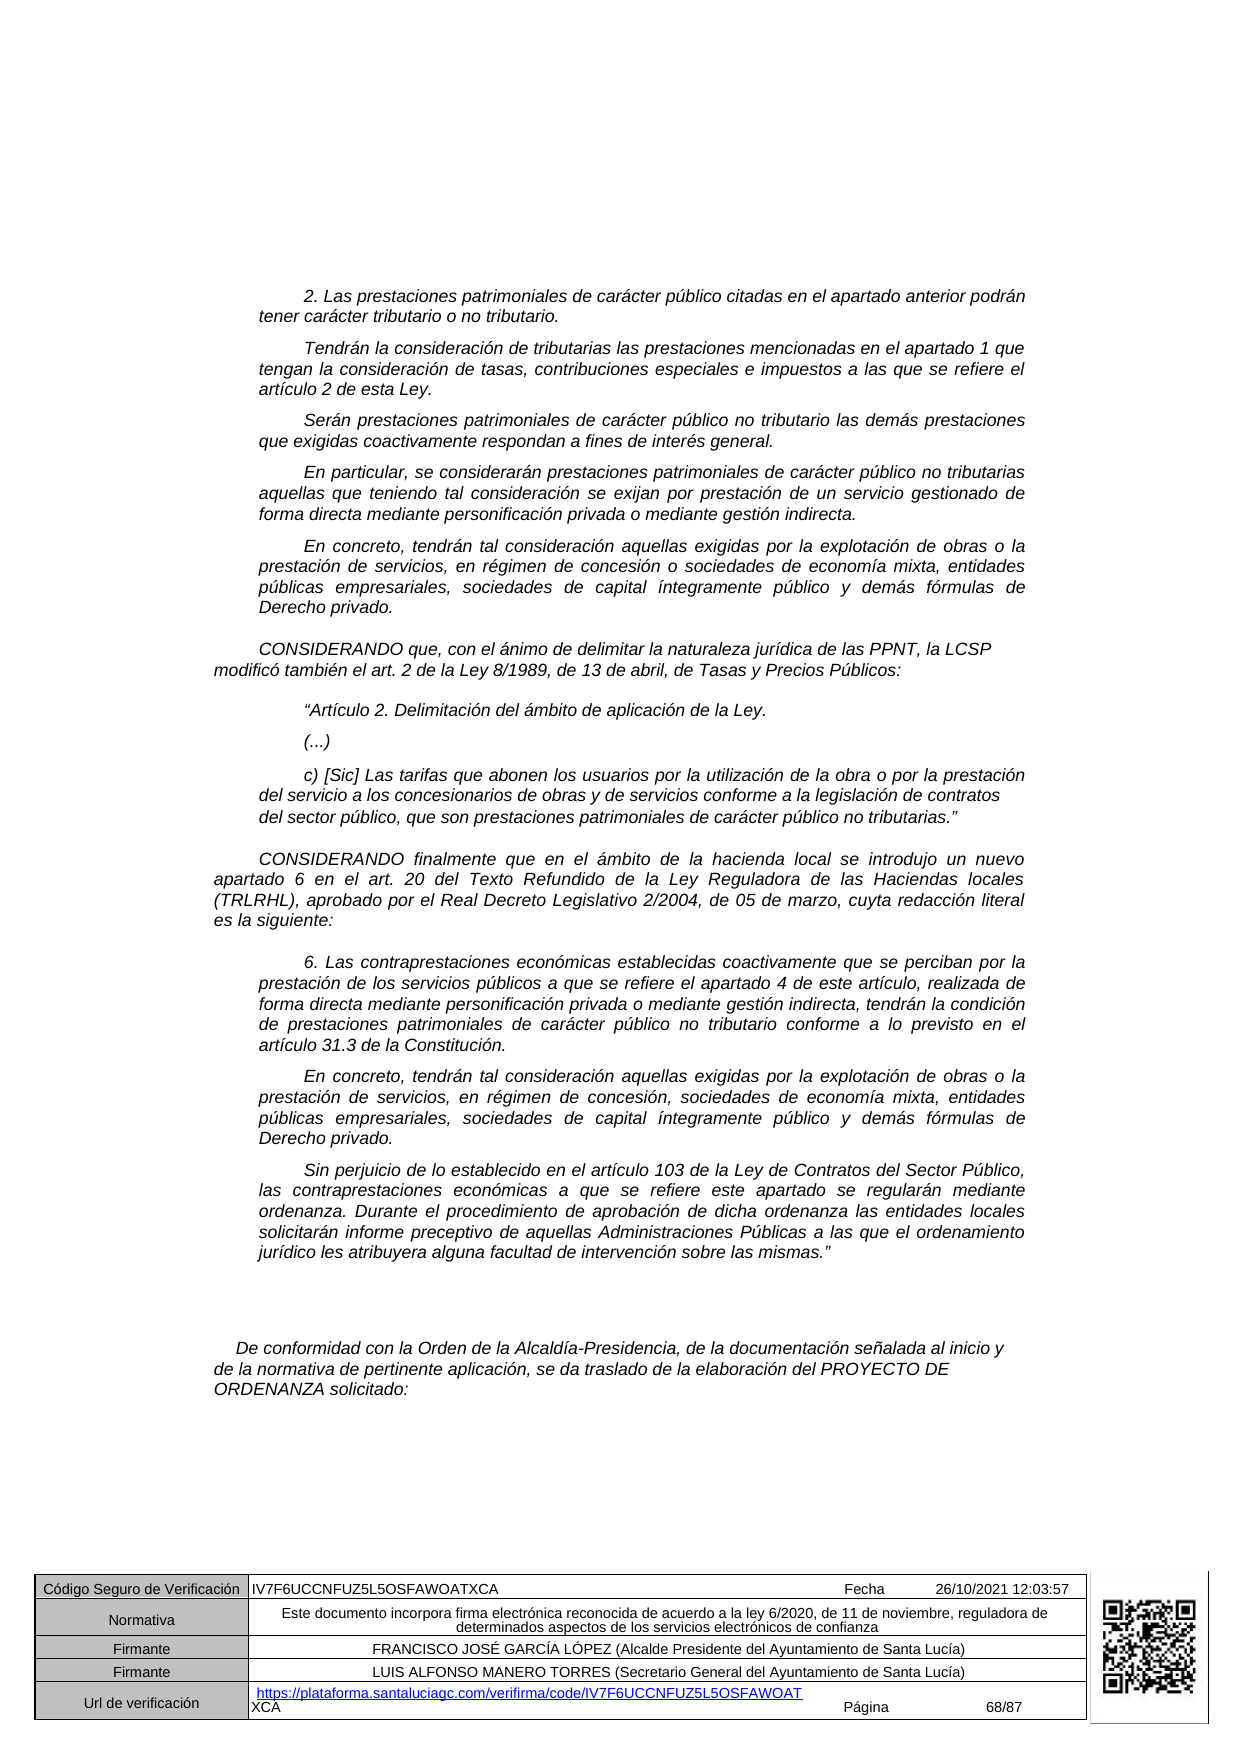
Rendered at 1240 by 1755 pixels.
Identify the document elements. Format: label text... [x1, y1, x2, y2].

text En concreto, tendrán tal consideración aquellas exigidas por la explotación de obras o la prestación de servicios, en régimen de concesión o sociedades de economía mixta, entidades públicas empresariales, sociedades de capital íntegramente público y demás fórmulas de Derecho privado. [259, 536, 1028, 618]
table_cell Url de verificación [36, 1682, 248, 1719]
table_header Código Seguro de Verificación [36, 1575, 248, 1597]
table_cell LUIS ALFONSO MANERO TORRES (Secretario General del Ayuntamiento de Santa Lucía) [249, 1659, 1086, 1681]
table_cell Normativa [36, 1599, 248, 1635]
text CONSIDERANDO que, con el ánimo de delimitar la naturaleza jurídica de las PPNT, la LCSP modificó también el art. 2 de la Ley 8/1989, de 13 de abril, de Tasas y Precios Públicos: [214, 639, 1028, 681]
text de la normativa de pertinente aplicación, se da traslado de la elaboración del PROYECTO DE ORDENANZA solicitado: [214, 1359, 1028, 1400]
text 6. Las contraprestaciones económicas establecidas coactivamente que se perciban por la prestación de los servicios públicos a que se refiere el apartado 4 de este artículo, realizada de forma directa mediante personificación privada o mediante gestión indirecta, tendrán la condición de prestaciones patrimoniales de carácter público no tributario conforme a lo previsto en el artículo 31.3 de la Constitución. [259, 952, 1028, 1056]
text Serán prestaciones patrimoniales de carácter público no tributario las demás prestaciones que exigidas coactivamente respondan a fines de interés general. [259, 410, 1028, 452]
picture [1090, 1571, 1209, 1724]
text De conformidad con la Orden de la Alcaldía-Presidencia, de la documentación señalada al inicio y [94, 1338, 1148, 1358]
text En concreto, tendrán tal consideración aquellas exigidas por la explotación de obras o la prestación de servicios, en régimen de concesión, sociedades de economía mixta, entidades públicas empresariales, sociedades de capital íntegramente público y demás fórmulas de Derecho privado. [259, 1066, 1028, 1149]
text CONSIDERANDO finalmente que en el ámbito de la hacienda local se introdujo un nuevo apartado 6 en el art. 20 del Texto Refundido de la Ley Reguladora de las Haciendas locales (TRLRHL), aprobado por el Real Decreto Legislativo 2/2004, de 05 de marzo, cuyta redacción literal es la siguiente: [214, 848, 1028, 931]
text c) [Sic] Las tarifas que abonen los usuarios por la utilización de la obra o por la prestación del servicio a los concesionarios de obras y de servicios conforme a la legislación de contratos [259, 765, 1028, 806]
table_cell Este documento incorpora firma electrónica reconocida de acuerdo a la ley 6/2020, de 11 de noviembre, reguladora de determinados aspectos de los servicios electrónicos de confianza [249, 1599, 1086, 1635]
table_cell https://plataforma.santaluciagc.com/verifirma/code/IV7F6UCCNFUZ5L5OSFAWOAT XCA Página 68/87 [249, 1682, 1086, 1719]
table_cell Firmante [36, 1636, 248, 1658]
text “Artículo 2. Delimitación del ámbito de aplicación de la Ley. (...) [304, 691, 1148, 754]
table_cell Firmante [36, 1659, 248, 1681]
table_header IV7F6UCCNFUZ5L5OSFAWOATXCA Fecha 26/10/2021 12:03:57 [249, 1575, 1086, 1597]
text 2. Las prestaciones patrimoniales de carácter público citadas en el apartado anterior podrán tener carácter tributario o no tributario. [259, 286, 1028, 327]
text Tendrán la consideración de tributarias las prestaciones mencionadas en el apartado 1 que tengan la consideración de tasas, contribuciones especiales e impuestos a las que se refiere el artículo 2 de esta Ley. [259, 338, 1028, 400]
text En particular, se considerarán prestaciones patrimoniales de carácter público no tributarias aquellas que teniendo tal consideración se exijan por prestación de un servicio gestionado de forma directa mediante personificación privada o mediante gestión indirecta. [259, 462, 1028, 524]
text del sector público, que son prestaciones patrimoniales de carácter público no tributarias.” [259, 809, 1148, 827]
text Sin perjuicio de lo establecido en el artículo 103 de la Ley de Contratos del Sector Público, las contraprestaciones económicas a que se refiere este apartado se regularán mediante ordenanza. Durante el procedimiento de aprobación de dicha ordenanza las entidades locales solicitarán informe preceptivo de aquellas Administraciones Públicas a las que el ordenamiento jurídico les atribuyera alguna facultad de intervención sobre las mismas.” [259, 1159, 1028, 1263]
table_cell FRANCISCO JOSÉ GARCÍA LÓPEZ (Alcalde Presidente del Ayuntamiento de Santa Lucía) [249, 1636, 1086, 1658]
